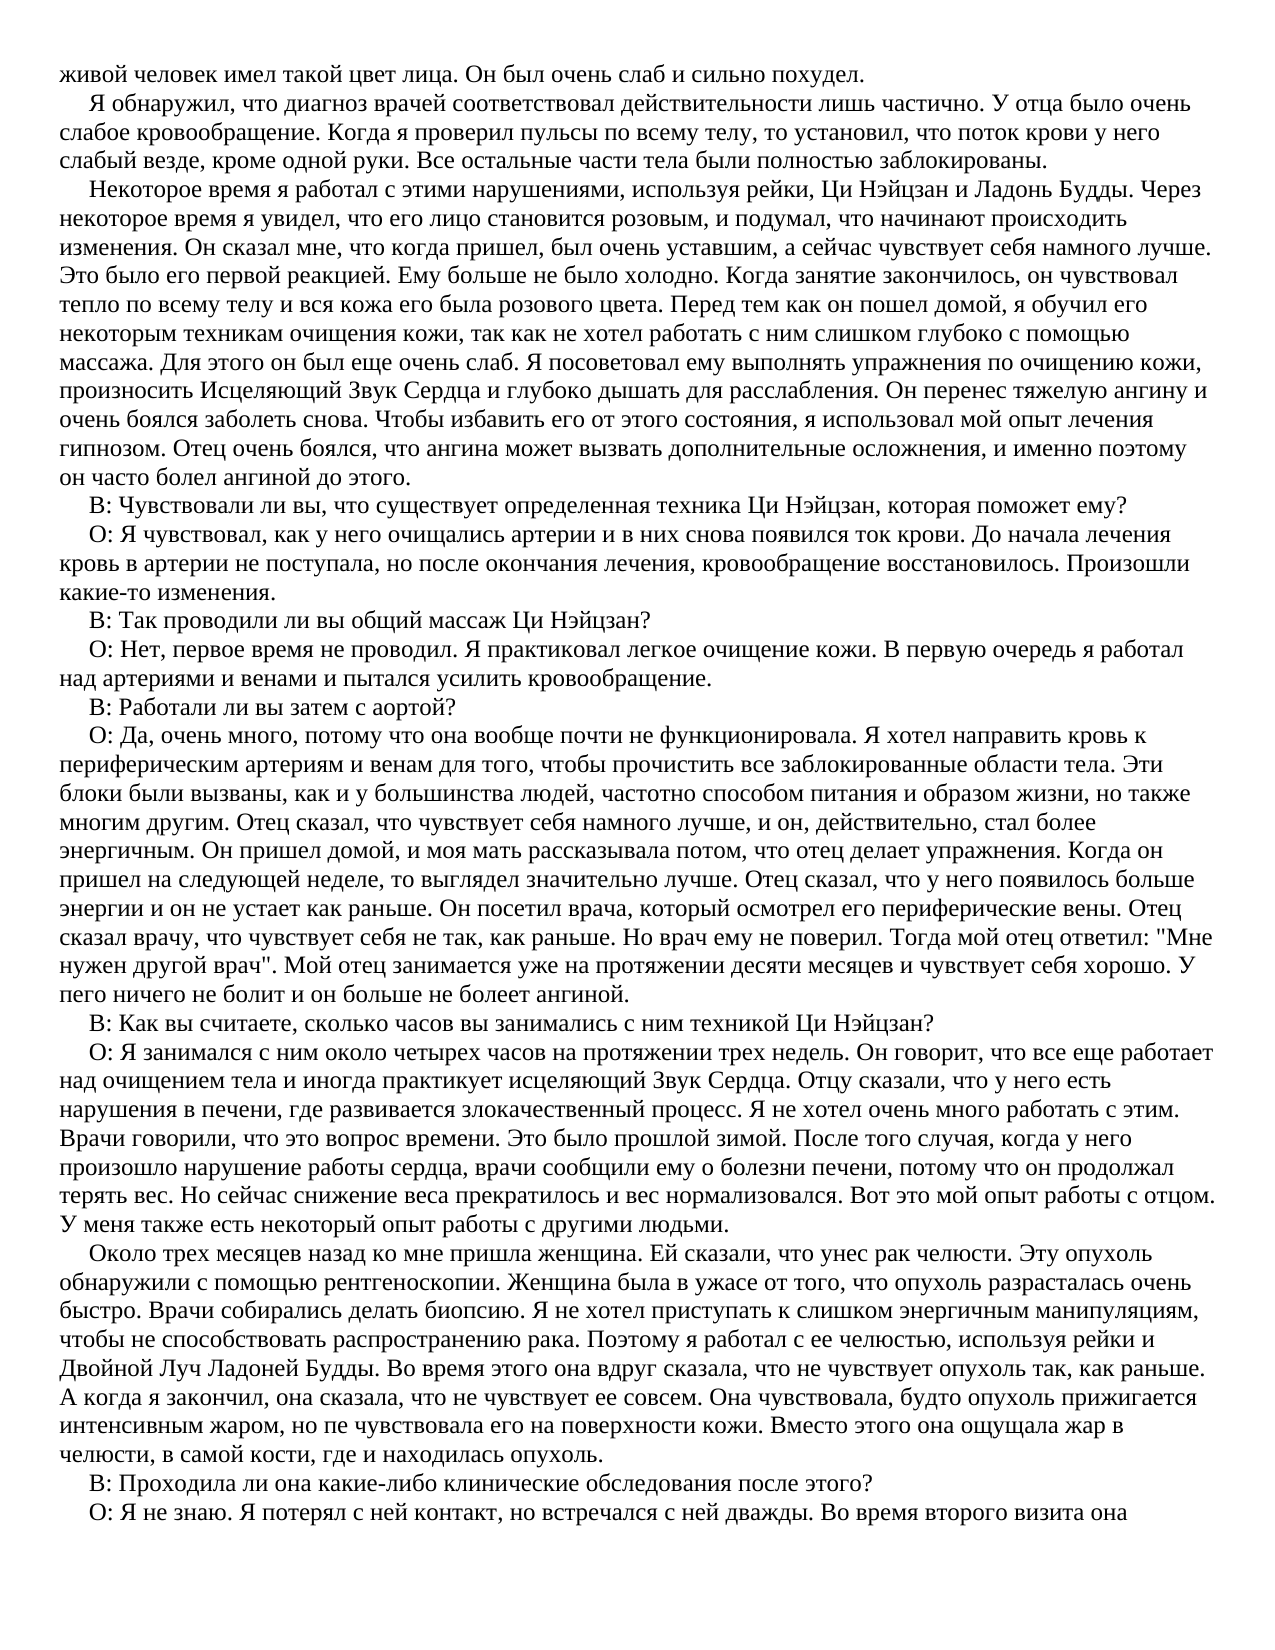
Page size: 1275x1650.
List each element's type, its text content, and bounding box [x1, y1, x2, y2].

text О: Я чувствовал, как у него очищались артерии и в них снова появился ток крови. До начала лечения кровь в артерии не поступала, но после окончания лечения, кровообращение восстановилось. Произошли какие-то изменения. [59, 519, 1216, 605]
text О: Я занимался с ним около четырех часов на протяжении трех недель. Он говорит, что все еще работает над очищением тела и иногда практикует исцеляющий Звук Сердца. Отцу сказали, что у него есть нарушения в печени, где развивается злокачественный процесс. Я не хотел очень много работать с этим. Врачи говорили, что это вопрос времени. Это было прошлой зимой. После того случая, когда у него произошло нарушение работы сердца, врачи сообщили ему о болезни печени, потому что он продолжал терять вес. Но сейчас снижение веса прекратилось и вес нормализовался. Вот это мой опыт работы с отцом. У меня также есть некоторый опыт работы с другими людьми. [59, 1037, 1216, 1238]
text Около трех месяцев назад ко мне пришла женщина. Ей сказали, что унес рак челюсти. Эту опухоль обнаружили с помощью рентгеноскопии. Женщина была в ужасе от того, что опухоль разрасталась очень быстро. Врачи собирались делать биопсию. Я не хотел приступать к слишком энергичным манипуляциям, чтобы не способствовать распространению рака. Поэтому я работал с ее челюстью, используя рейки и Двойной Луч Ладоней Будды. Во время этого она вдруг сказала, что не чувствует опухоль так, как раньше. А когда я закончил, она сказала, что не чувствует ее совсем. Она чувствовала, будто опухоль прижигается интенсивным жаром, но пе чувствовала его на поверхности кожи. Вместо этого она ощущала жар в челюсти, в самой кости, где и находилась опухоль. [59, 1238, 1216, 1468]
text О: Я не знаю. Я потерял с ней контакт, но встречался с ней дважды. Во время второго визита она [59, 1497, 1216, 1525]
text Я обнаружил, что диагноз врачей соответствовал действительности лишь частично. У отца было очень слабое кровообращение. Когда я проверил пульсы по всему телу, то установил, что поток крови у него слабый везде, кроме одной руки. Все остальные части тела были полностью заблокированы. [59, 88, 1216, 174]
text Некоторое время я работал с этими нарушениями, используя рейки, Ци Нэйцзан и Ладонь Будды. Через некоторое время я увидел, что его лицо становится розовым, и подумал, что начинают происходить изменения. Он сказал мне, что когда пришел, был очень уставшим, а сейчас чувствует себя намного лучше. Это было его первой реакцией. Ему больше не было холодно. Когда занятие закончилось, он чувствовал тепло по всему телу и вся кожа его была розового цвета. Перед тем как он пошел домой, я обучил его некоторым техникам очищения кожи, так как не хотел работать с ним слишком глубоко с помощью массажа. Для этого он был еще очень слаб. Я посоветовал ему выполнять упражнения по очищению кожи, произносить Исцеляющий Звук Сердца и глубоко дышать для расслабления. Он перенес тяжелую ангину и очень боялся заболеть снова. Чтобы избавить его от этого состояния, я использовал мой опыт лечения гипнозом. Отец очень боялся, что ангина может вызвать дополнительные осложнения, и именно поэтому он часто болел ангиной до этого. [59, 174, 1216, 490]
text В: Проходила ли она какие-либо клинические обследования после этого? [59, 1468, 1216, 1497]
text В: Чувствовали ли вы, что существует определенная техника Ци Нэйцзан, которая поможет ему? [59, 490, 1216, 519]
text живой человек имел такой цвет лица. Он был очень слаб и сильно похудел. [59, 59, 1216, 88]
text О: Да, очень много, потому что она вообще почти не функционировала. Я хотел направить кровь к периферическим артериям и венам для того, чтобы прочистить все заблокированные области тела. Эти блоки были вызваны, как и у большинства людей, частотно способом питания и образом жизни, но также многим другим. Отец сказал, что чувствует себя намного лучше, и он, действительно, стал более энергичным. Он пришел домой, и моя мать рассказывала потом, что отец делает упражнения. Когда он пришел на следующей неделе, то выглядел значительно лучше. Отец сказал, что у него появилось больше энергии и он не устает как раньше. Он посетил врача, который осмотрел его периферические вены. Отец сказал врачу, что чувствует себя не так, как раньше. Но врач ему не поверил. Тогда мой отец ответил: "Мне нужен другой врач". Мой отец занимается уже на протяжении десяти месяцев и чувствует себя хорошо. У пего ничего не болит и он больше не болеет ангиной. [59, 720, 1216, 1008]
text В: Работали ли вы затем с аортой? [59, 692, 1216, 720]
text О: Нет, первое время не проводил. Я практиковал легкое очищение кожи. В первую очередь я работал над артериями и венами и пытался усилить кровообращение. [59, 634, 1216, 692]
text В: Так проводили ли вы общий массаж Ци Нэйцзан? [59, 605, 1216, 634]
text В: Как вы считаете, сколько часов вы занимались с ним техникой Ци Нэйцзан? [59, 1008, 1216, 1037]
